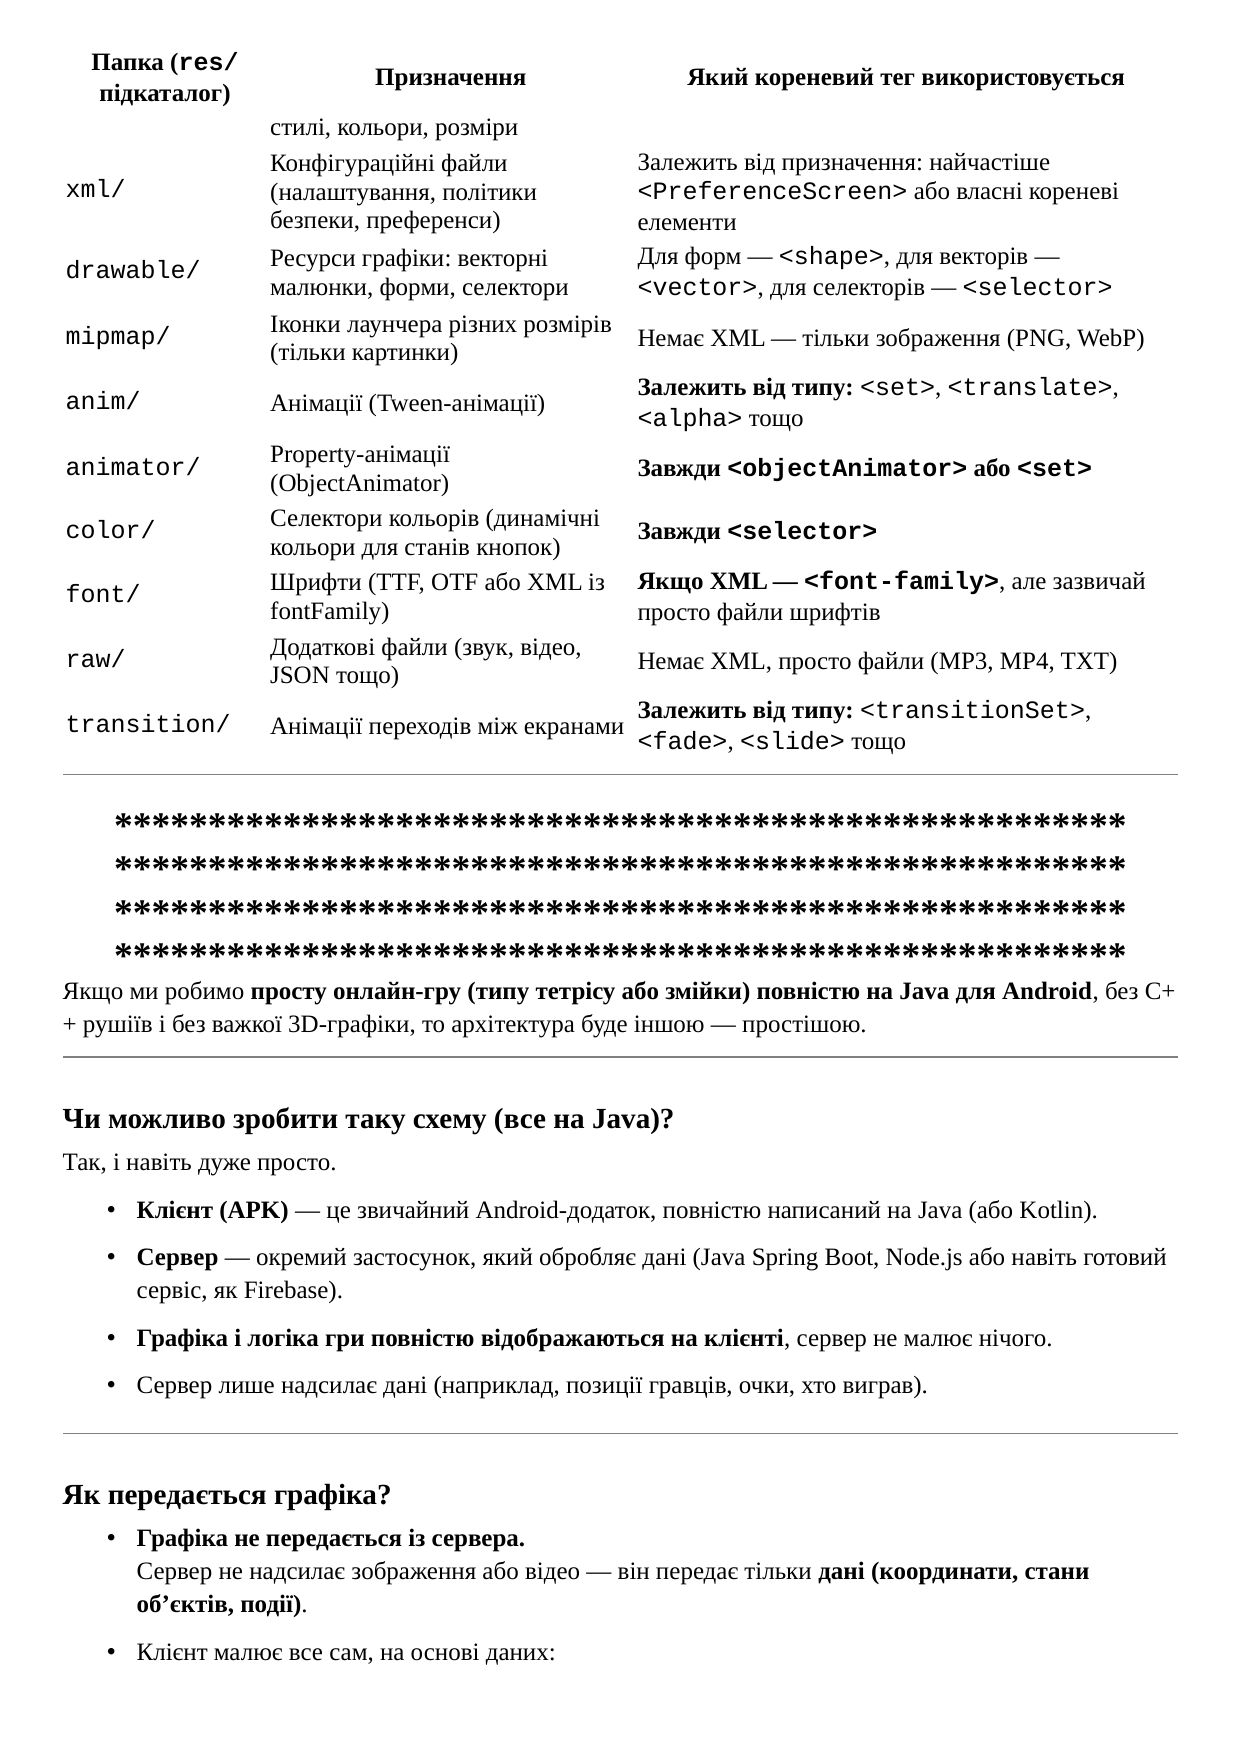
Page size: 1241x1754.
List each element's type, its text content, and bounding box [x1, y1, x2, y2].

table_cell xml/ [63, 144, 267, 238]
table_cell стилі, кольори, розміри [267, 110, 634, 144]
table_cell transition/ [63, 692, 267, 759]
list Клієнт (APK) — це звичайний Android-додаток, повністю написаний на Java (або Kotlin). [107, 1195, 1178, 1223]
subtitle ****************************************************** [62, 804, 1178, 847]
subtitle Чи можливо зробити таку схему (все на Java)? [62, 1101, 1178, 1135]
table_cell animator/ [63, 437, 267, 500]
table_cell Залежить від типу: <set>, <translate>, <alpha> тощо [634, 369, 1178, 437]
table_cell Іконки лаунчера різних розмірів (тільки картинки) [267, 306, 634, 369]
table_cell Завжди <objectAnimator> або <set> [634, 437, 1178, 500]
table_cell Селектори кольорів (динамічні кольори для станів кнопок) [267, 500, 634, 563]
text Так, і навіть дуже просто. [62, 1147, 1178, 1176]
table_cell font/ [63, 563, 267, 629]
table_cell [63, 110, 267, 144]
table_header Який кореневий тег використовується [634, 44, 1178, 109]
table_cell Немає XML — тільки зображення (PNG, WebP) [634, 306, 1178, 369]
table_cell Анімації (Tween-анімації) [267, 369, 634, 437]
table_cell Немає XML, просто файли (MP3, MP4, TXT) [634, 629, 1178, 692]
list Клієнт малює все сам, на основі даних: [107, 1637, 1178, 1666]
list Графіка не передається із сервера. Сервер не надсилає зображення або відео — він передає тільки дані (координати, стани об’єктів, події). [107, 1523, 1178, 1618]
table_cell Якщо XML — <font-family>, але зазвичай просто файли шрифтів [634, 563, 1178, 629]
table_cell mipmap/ [63, 306, 267, 369]
table_cell color/ [63, 500, 267, 563]
table_cell Залежить від призначення: найчастіше <PreferenceScreen> або власні кореневі елементи [634, 144, 1178, 238]
subtitle ****************************************************** [62, 890, 1178, 933]
table_cell Додаткові файли (звук, відео, JSON тощо) [267, 629, 634, 692]
list Графіка і логіка гри повністю відображаються на клієнті, сервер не малює нічого. [107, 1323, 1178, 1352]
table_cell Шрифти (TTF, OTF або XML із fontFamily) [267, 563, 634, 629]
table_cell Для форм — <shape>, для векторів — <vector>, для селекторів — <selector> [634, 238, 1178, 306]
table_cell drawable/ [63, 238, 267, 306]
table_cell Завжди <selector> [634, 500, 1178, 563]
table_cell Залежить від типу: <transitionSet>, <fade>, <slide> тощо [634, 692, 1178, 759]
table_cell Анімації переходів між екранами [267, 692, 634, 759]
table_cell raw/ [63, 629, 267, 692]
table_cell Ресурси графіки: векторні малюнки, форми, селектори [267, 238, 634, 306]
subtitle Як передається графіка? [62, 1477, 1178, 1511]
subtitle ****************************************************** [62, 847, 1178, 890]
subtitle ****************************************************** [62, 933, 1178, 976]
list Сервер лише надсилає дані (наприклад, позиції гравців, очки, хто виграв). [107, 1371, 1178, 1399]
list Сервер — окремий застосунок, який обробляє дані (Java Spring Boot, Node.js або навіть готовий сервіс, як Firebase). [107, 1242, 1178, 1304]
text Якщо ми робимо просту онлайн-гру (типу тетрісу або змійки) повністю на Java для Android, без C++ рушіїв і без важкої 3D-графіки, то архітектура буде іншою — простішою. [62, 976, 1178, 1038]
table_header Призначення [267, 44, 634, 109]
table_cell anim/ [63, 369, 267, 437]
table_cell [634, 110, 1178, 144]
table_cell Конфігураційні файли (налаштування, політики безпеки, преференси) [267, 144, 634, 238]
table_cell Property-анімації (ObjectAnimator) [267, 437, 634, 500]
table_header Папка (res/ підкаталог) [63, 44, 267, 109]
